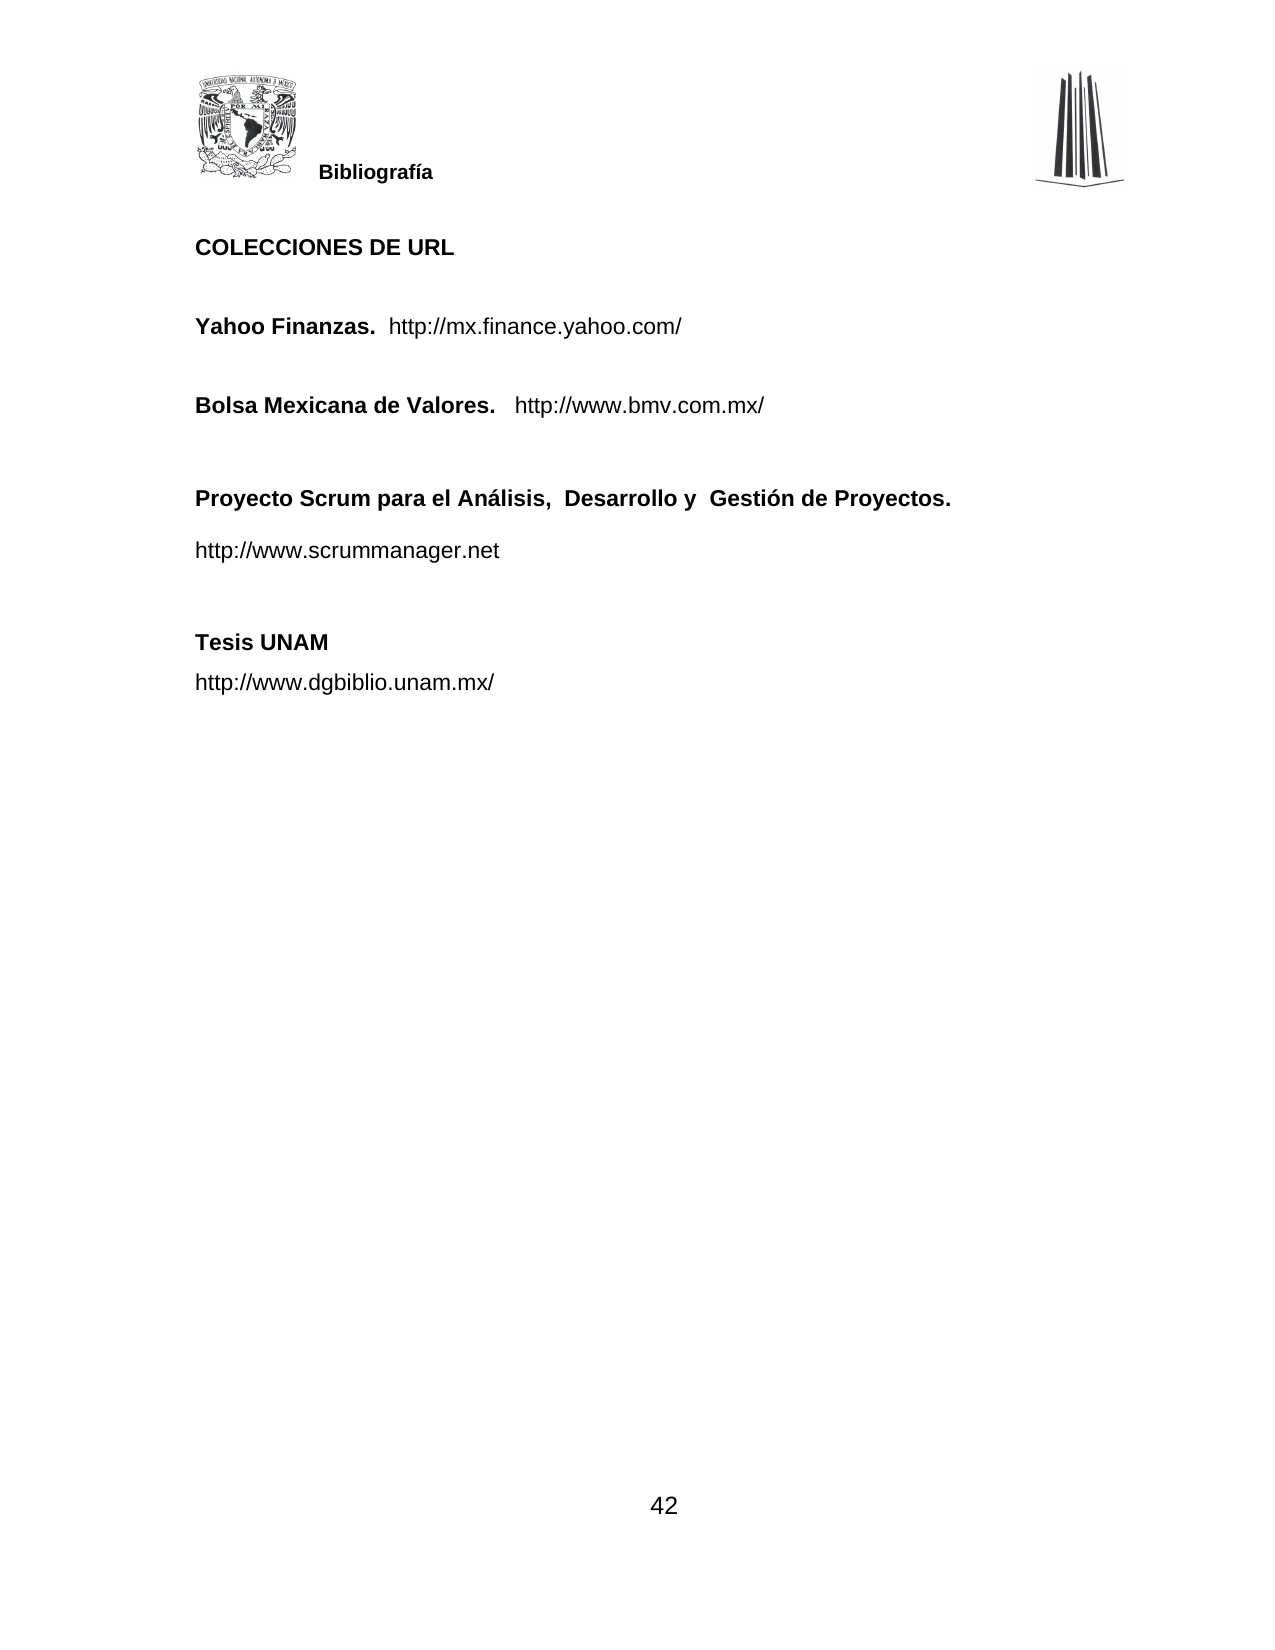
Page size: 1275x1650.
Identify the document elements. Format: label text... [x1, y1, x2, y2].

text Yahoo Finanzas. http://mx.finance.yahoo.com/ [195, 313, 1133, 340]
text COLECCIONES DE URL [195, 234, 1133, 261]
text Bolsa Mexicana de Valores. http://www.bmv.com.mx/ [195, 392, 1133, 419]
picture [1029, 65, 1131, 193]
text Proyecto Scrum para el Análisis, Desarrollo y Gestión de Proyectos. http://www.scrummanager.net [195, 484, 1133, 563]
text http://www.dgbiblio.unam.mx/ [195, 669, 1133, 695]
text Tesis UNAM [195, 629, 1133, 656]
